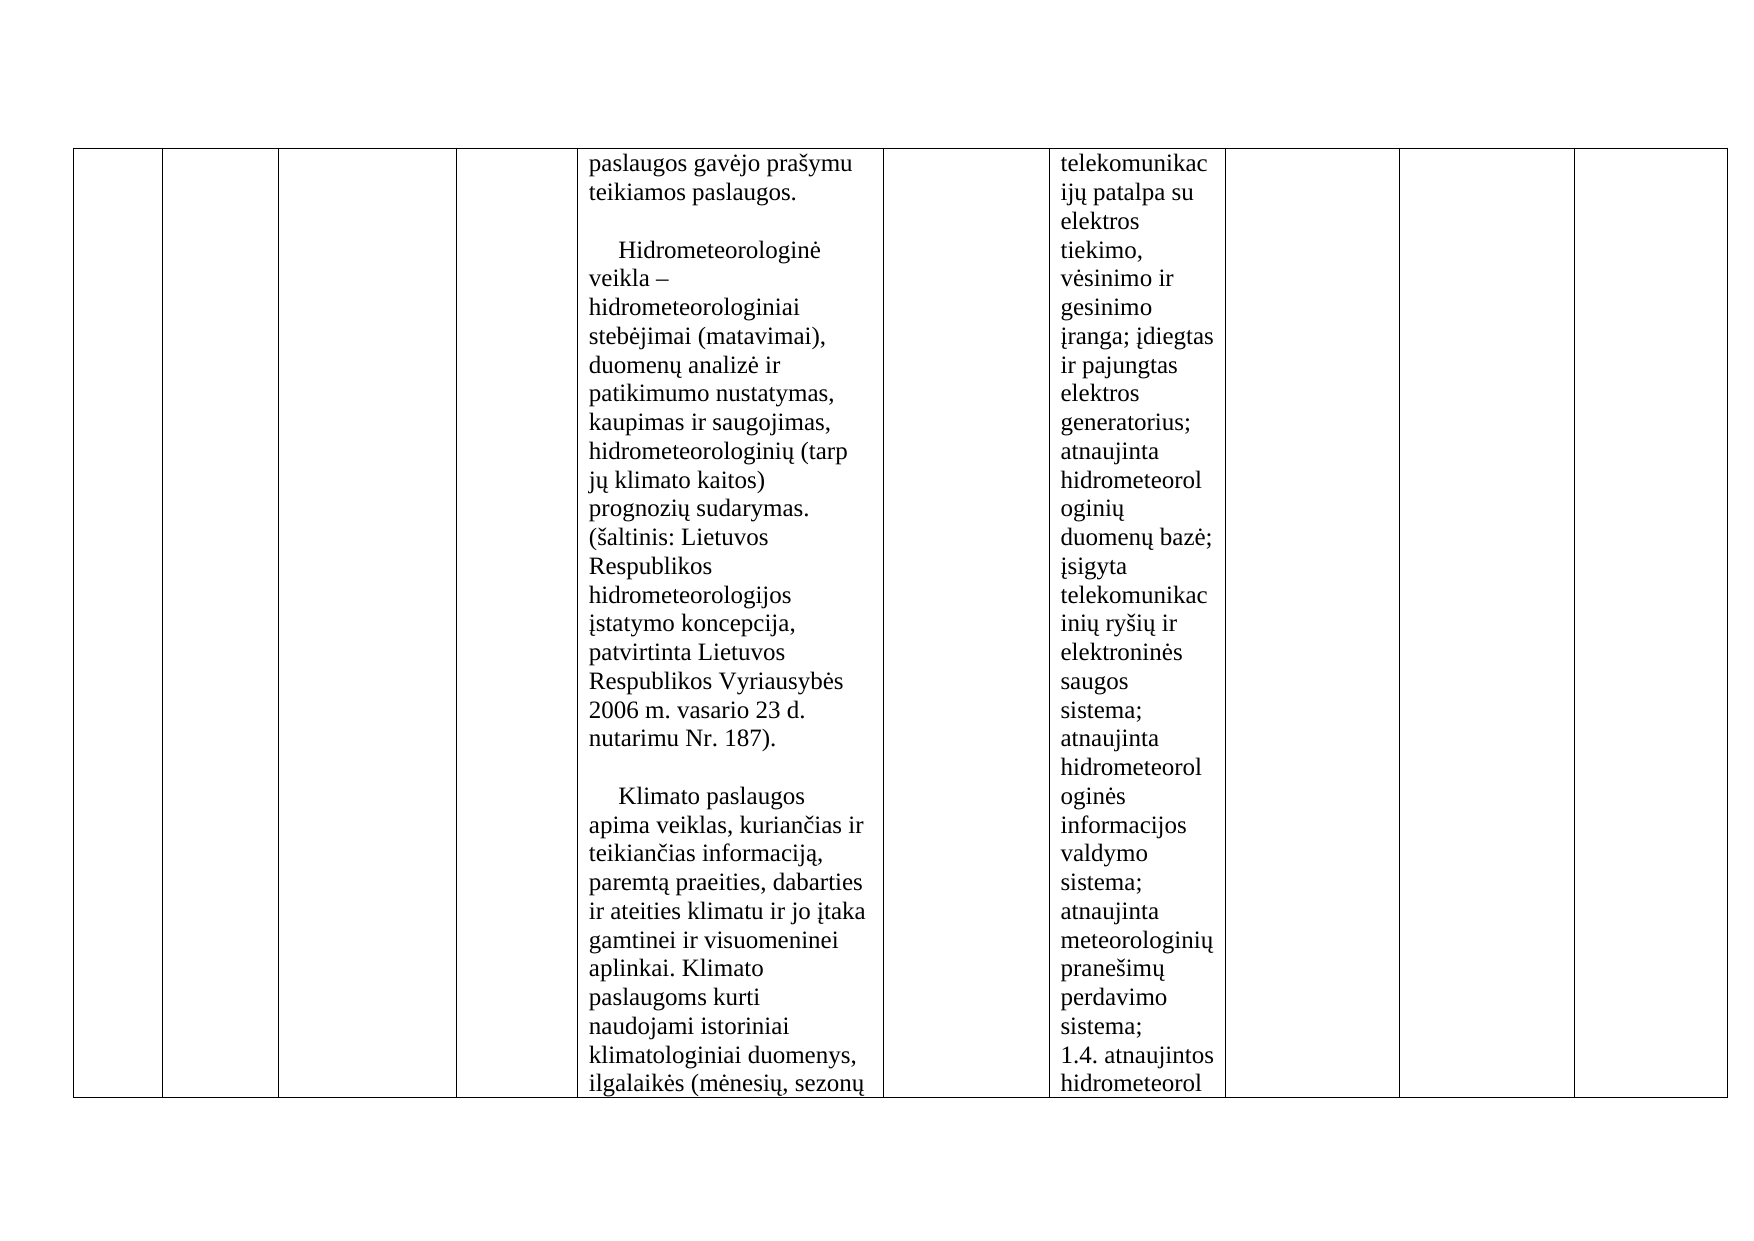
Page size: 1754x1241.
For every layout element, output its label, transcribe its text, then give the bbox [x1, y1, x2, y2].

table_cell telekomunikacijų patalpa su elektros tiekimo, vėsinimo ir gesinimo įranga; įdiegtas ir pajungtas elektros generatorius; atnaujinta hidrometeorologinių duomenų bazė; įsigyta telekomunikacinių ryšių ir elektroninės saugos sistema; atnaujinta hidrometeorologinės informacijos valdymo sistema; atnaujinta meteorologinių pranešimų perdavimo sistema; 1.4. atnaujintos hidrometeorol [1050, 149, 1225, 1097]
table_cell [1400, 149, 1574, 1097]
table_cell [1575, 149, 1727, 1097]
table_cell [74, 149, 162, 1097]
table_cell [884, 149, 1049, 1097]
table_cell [457, 149, 577, 1097]
table_cell [1226, 149, 1399, 1097]
table_cell [279, 149, 456, 1097]
table_cell paslaugos gavėjo prašymu teikiamos paslaugos. Hidrometeorologinė veikla – hidrometeorologiniai stebėjimai (matavimai), duomenų analizė ir patikimumo nustatymas, kaupimas ir saugojimas, hidrometeorologinių (tarp jų klimato kaitos) prognozių sudarymas. (šaltinis: Lietuvos Respublikos hidrometeorologijos įstatymo koncepcija, patvirtinta Lietuvos Respublikos Vyriausybės 2006 m. vasario 23 d. nutarimu Nr. 187). Klimato paslaugos apima veiklas, kuriančias ir teikiančias informaciją, paremtą praeities, dabarties ir ateities klimatu ir jo įtaka gamtinei ir visuomeninei aplinkai. Klimato paslaugoms kurti naudojami istoriniai klimatologiniai duomenys, ilgalaikės (mėnesių, sezonų [578, 149, 883, 1097]
table_cell [163, 149, 278, 1097]
